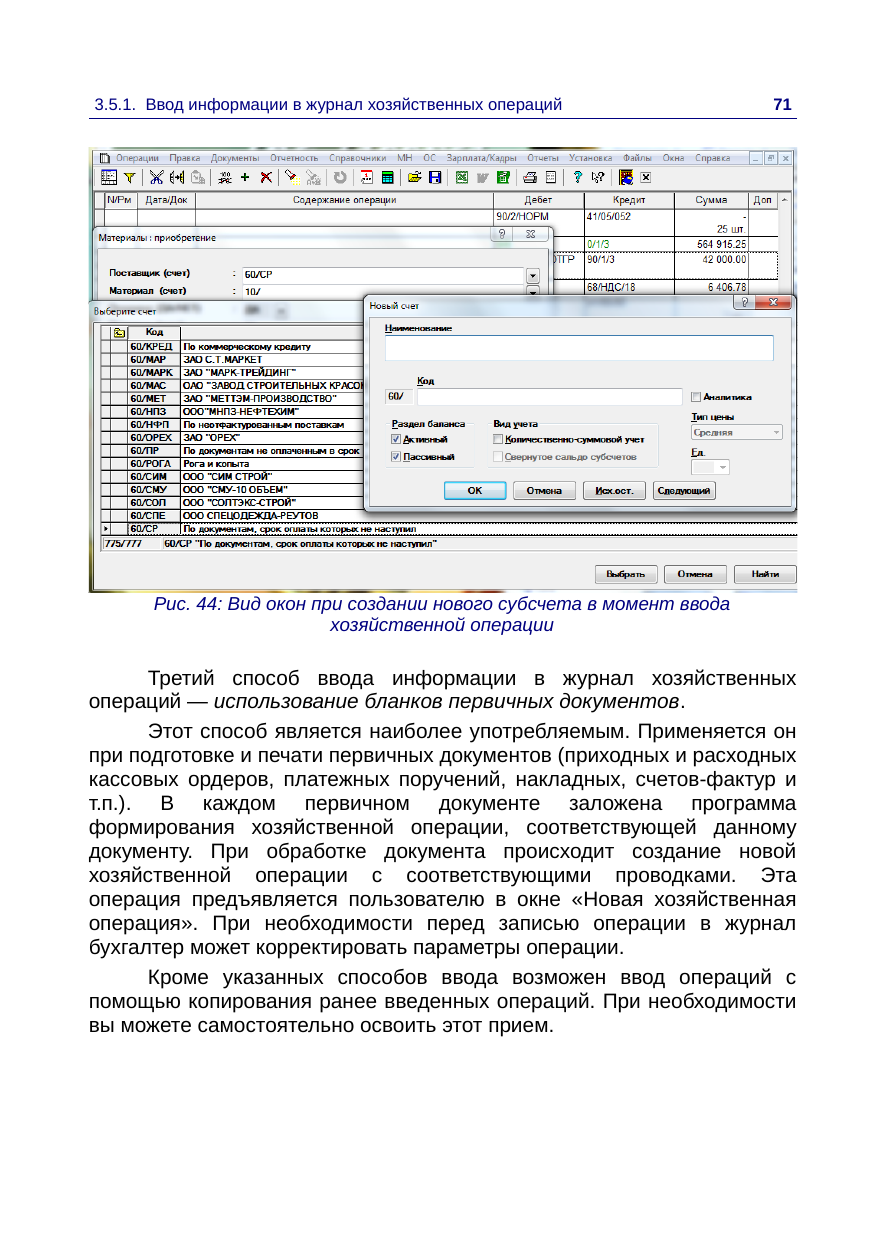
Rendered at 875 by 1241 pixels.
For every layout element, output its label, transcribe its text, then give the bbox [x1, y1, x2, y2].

text Рис. 44: Вид окон при создании нового субсчета в момент ввода хозяйственной операции [88, 593, 797, 636]
text Третий способ ввода информации в журнал хозяйственных операций — использование бланков первичных документов. [88, 665, 797, 713]
text Кроме указанных способов ввода возможен ввод операций с помощью копирования ранее введенных операций. При необходимости вы можете самостоятельно освоить этот прием. [88, 965, 797, 1037]
picture [88, 147, 798, 593]
text Этот способ является наиболее употребляемым. Применяется он при подготовке и печати первичных документов (приходных и расходных кассовых ордеров, платежных поручений, накладных, счетов-фактур и т.п.). В каждом первичном документе заложена программа формирования хозяйственной операции, соответствующей данному документу. При обработке документа происходит создание новой хозяйственной операции с соответствующими проводками. Эта операция предъявляется пользователю в окне «Новая хозяйственная операция». При необходимости перед записью операции в журнал бухгалтер может корректировать параметры операции. [88, 719, 797, 959]
